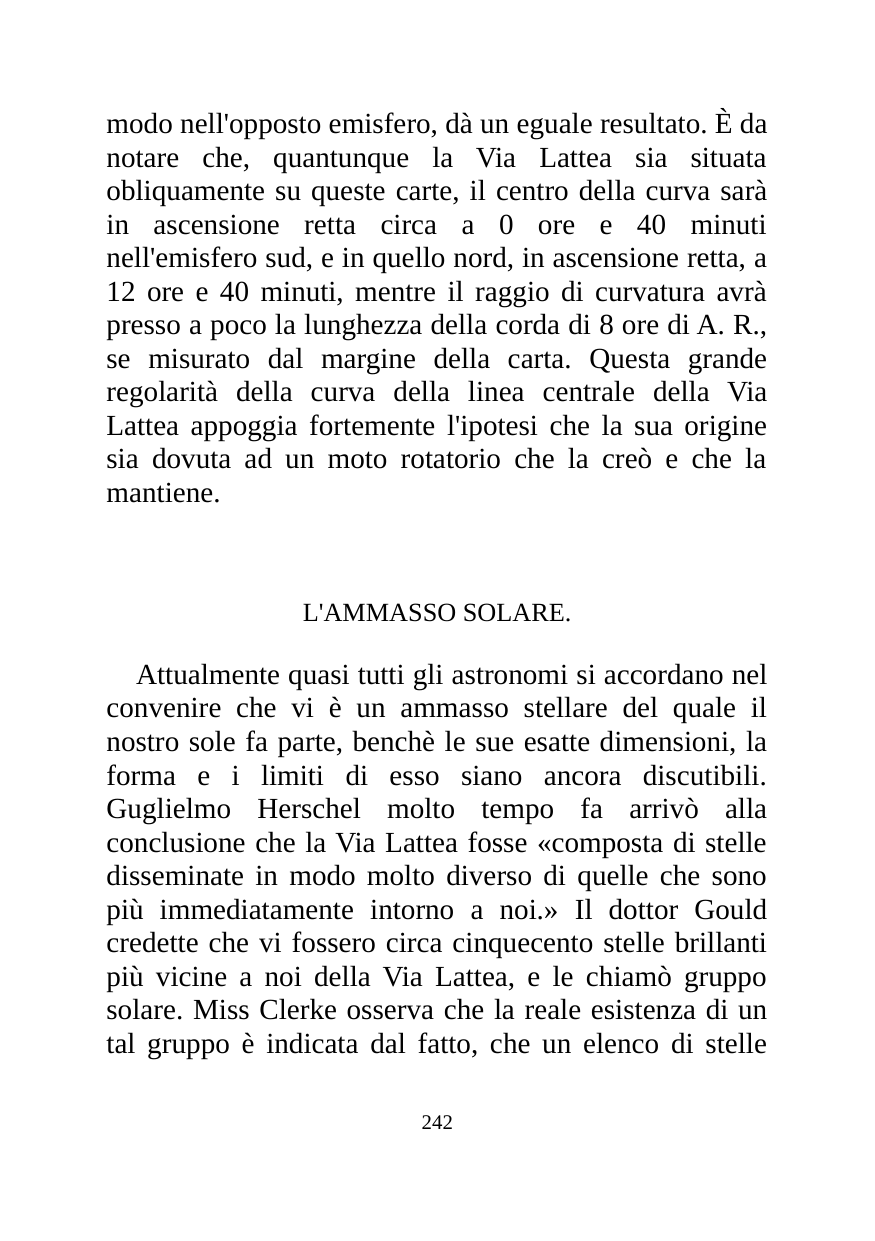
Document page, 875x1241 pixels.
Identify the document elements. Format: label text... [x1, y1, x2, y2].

text modo nell'opposto emisfero, dà un eguale resultato. È da notare che, quantunque la Via Lattea sia situata obliquamente su queste carte, il centro della curva sarà in ascensione retta circa a 0 ore e 40 minuti nell'emisfero sud, e in quello nord, in ascensione retta, a 12 ore e 40 minuti, mentre il raggio di curvatura avrà presso a poco la lunghezza della corda di 8 ore di A. R., se misurato dal margine della carta. Questa grande regolarità della curva della linea centrale della Via Lattea appoggia fortemente l'ipotesi che la sua origine sia dovuta ad un moto rotatorio che la creò e che la mantiene. [106, 106, 768, 509]
text Attualmente quasi tutti gli astronomi si accordano nel convenire che vi è un ammasso stellare del quale il nostro sole fa parte, benchè le sue esatte dimensioni, la forma e i limiti di esso siano ancora discutibili. Guglielmo Herschel molto tempo fa arrivò alla conclusione che la Via Lattea fosse «composta di stelle disseminate in modo molto diverso di quelle che sono più immediatamente intorno a noi.» Il dottor Gould credette che vi fossero circa cinquecento stelle brillanti più vicine a noi della Via Lattea, e le chiamò gruppo solare. Miss Clerke osserva che la reale esistenza di un tal gruppo è indicata dal fatto, che un elenco di stelle [106, 657, 768, 1059]
subtitle L'AMMASSO SOLARE. [106, 597, 768, 627]
